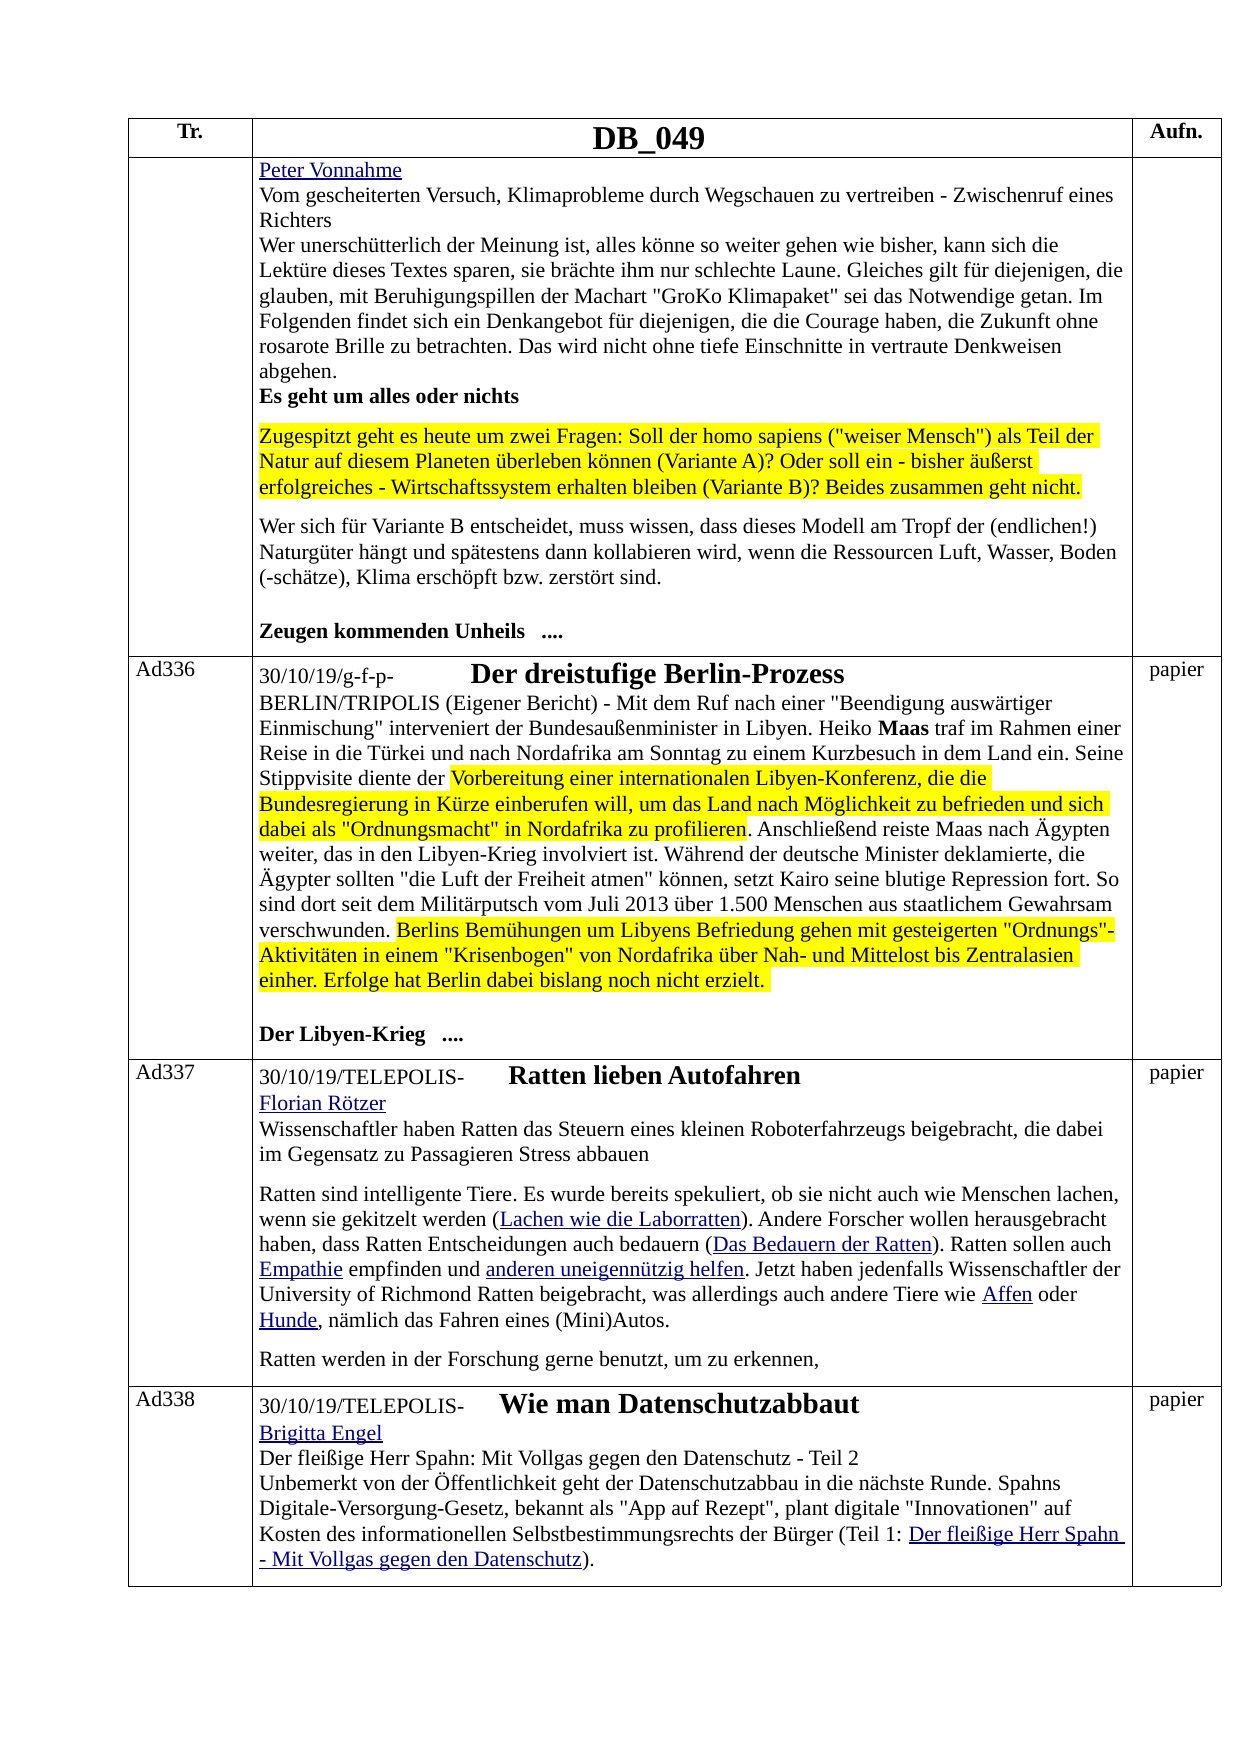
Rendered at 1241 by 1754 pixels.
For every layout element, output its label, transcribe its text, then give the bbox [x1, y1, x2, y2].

table_cell papier [1133, 1060, 1221, 1386]
table_cell [129, 158, 252, 656]
table_cell 30/10/19/g-f-p- Der dreistufige Berlin-Prozess BERLIN/TRIPOLIS (Eigener Bericht) - Mit dem Ruf nach einer "Beendigung auswärtiger Einmischung" interveniert der Bundesaußenminister in Libyen. Heiko Maas traf im Rahmen einer Reise in die Türkei und nach Nordafrika am Sonntag zu einem Kurzbesuch in dem Land ein. Seine Stippvisite diente der Vorbereitung einer internationalen Libyen-Konferenz, die die Bundesregierung in Kürze einberufen will, um das Land nach Möglichkeit zu befrieden und sich dabei als "Ordnungsmacht" in Nordafrika zu profilieren. Anschließend reiste Maas nach Ägypten weiter, das in den Libyen-Krieg involviert ist. Während der deutsche Minister deklamierte, die Ägypter sollten "die Luft der Freiheit atmen" können, setzt Kairo seine blutige Repression fort. So sind dort seit dem Militärputsch vom Juli 2013 über 1.500 Menschen aus staatlichem Gewahrsam verschwunden. Berlins Bemühungen um Libyens Befriedung gehen mit gesteigerten "Ordnungs"-Aktivitäten in einem "Krisenbogen" von Nordafrika über Nah- und Mittelost bis Zentralasien einher. Erfolge hat Berlin dabei bislang noch nicht erzielt. Der Libyen-Krieg .... [253, 657, 1132, 1059]
table_cell papier [1133, 657, 1221, 1059]
table_cell Ad337 [129, 1060, 252, 1386]
table_header Aufn. [1133, 119, 1221, 157]
table_header DB_049 [253, 119, 1132, 157]
table_cell papier [1133, 1387, 1221, 1586]
table_cell 30/10/19/TELEPOLIS- Ratten lieben Autofahren Florian Rötzer Wissenschaftler haben Ratten das Steuern eines kleinen Roboterfahrzeugs beigebracht, die dabei im Gegensatz zu Passagieren Stress abbauen Ratten sind intelligente Tiere. Es wurde bereits spekuliert, ob sie nicht auch wie Menschen lachen, wenn sie gekitzelt werden (Lachen wie die Laborratten). Andere Forscher wollen herausgebracht haben, dass Ratten Entscheidungen auch bedauern (Das Bedauern der Ratten). Ratten sollen auch Empathie empfinden und anderen uneigennützig helfen. Jetzt haben jedenfalls Wissenschaftler der University of Richmond Ratten beigebracht, was allerdings auch andere Tiere wie Affen oder Hunde, nämlich das Fahren eines (Mini)Autos. Ratten werden in der Forschung gerne benutzt, um zu erkennen, [253, 1060, 1132, 1386]
table_cell [1133, 158, 1221, 656]
table_header ­Tr. [129, 119, 252, 157]
table_cell 30/10/19/TELEPOLIS- Wie man Datenschutzabbaut Brigitta Engel Der fleißige Herr Spahn: Mit Vollgas gegen den Datenschutz - Teil 2 Unbemerkt von der Öffentlichkeit geht der Datenschutzabbau in die nächste Runde. Spahns Digitale-Versorgung-Gesetz, bekannt als "App auf Rezept", plant digitale "Innovationen" auf Kosten des informationellen Selbstbestimmungsrechts der Bürger (Teil 1: Der fleißige Herr Spahn - Mit Vollgas gegen den Datenschutz). [253, 1387, 1132, 1586]
table_cell Peter Vonnahme Vom gescheiterten Versuch, Klimaprobleme durch Wegschauen zu vertreiben - Zwischenruf eines Richters Wer unerschütterlich der Meinung ist, alles könne so weiter gehen wie bisher, kann sich die Lektüre dieses Textes sparen, sie brächte ihm nur schlechte Laune. Gleiches gilt für diejenigen, die glauben, mit Beruhigungspillen der Machart "GroKo Klimapaket" sei das Notwendige getan. Im Folgenden findet sich ein Denkangebot für diejenigen, die die Courage haben, die Zukunft ohne rosarote Brille zu betrachten. Das wird nicht ohne tiefe Einschnitte in vertraute Denkweisen abgehen. Es geht um alles oder nichts Zugespitzt geht es heute um zwei Fragen: Soll der homo sapiens ("weiser Mensch") als Teil der Natur auf diesem Planeten überleben können (Variante A)? Oder soll ein - bisher äußerst erfolgreiches - Wirtschaftssystem erhalten bleiben (Variante B)? Beides zusammen geht nicht. Wer sich für Variante B entscheidet, muss wissen, dass dieses Modell am Tropf der (endlichen!) Naturgüter hängt und spätestens dann kollabieren wird, wenn die Ressourcen Luft, Wasser, Boden (-schätze), Klima erschöpft bzw. zerstört sind. Zeugen kommenden Unheils .... [253, 158, 1132, 656]
table_cell Ad338 [129, 1387, 252, 1586]
table_cell Ad336 [129, 657, 252, 1059]
